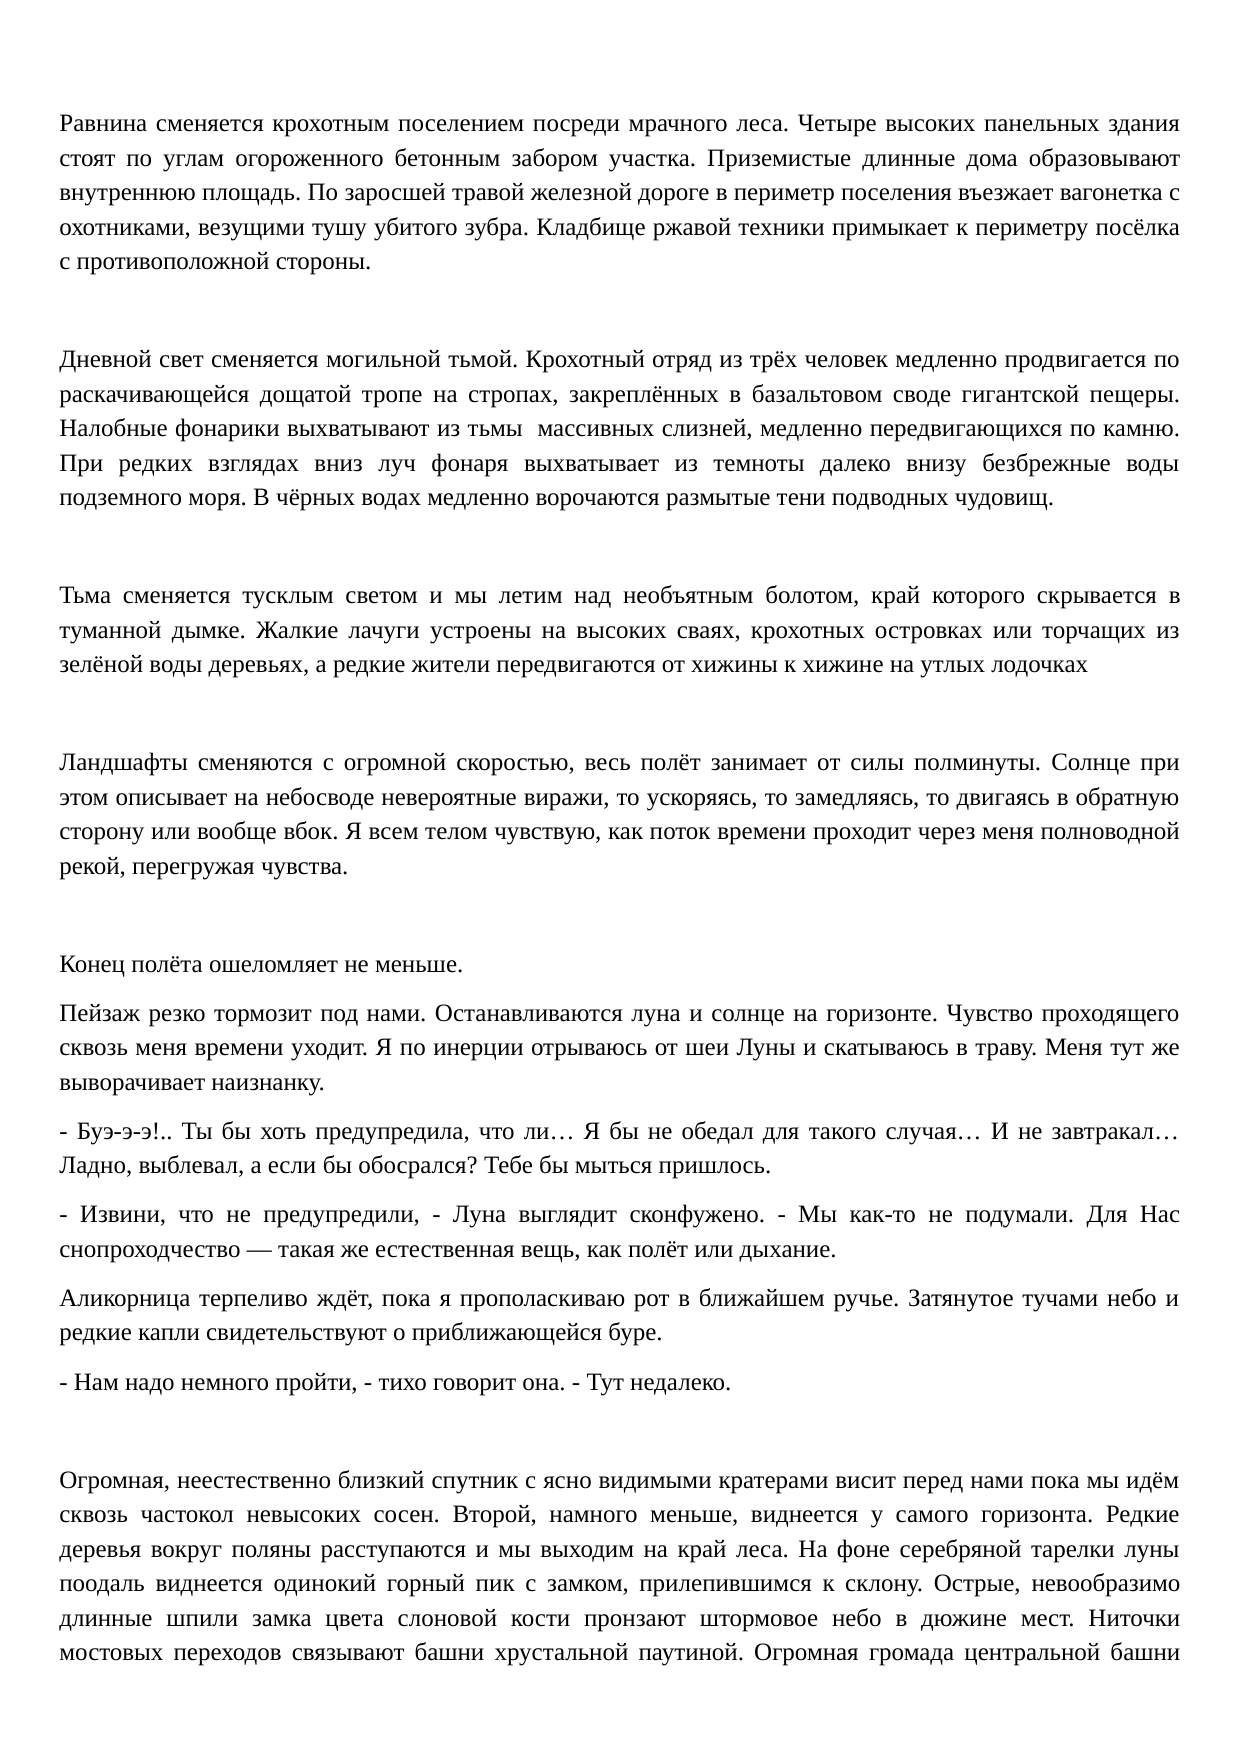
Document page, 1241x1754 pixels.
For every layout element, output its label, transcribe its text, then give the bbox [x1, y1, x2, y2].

text Равнина сменяется крохотным поселением посреди мрачного леса. Четыре высоких панельных здания стоят по углам огороженного бетонным забором участка. Приземистые длинные дома образовывают внутреннюю площадь. По заросшей травой железной дороге в периметр поселения въезжает вагонетка с охотниками, везущими тушу убитого зубра. Кладбище ржавой техники примыкает к периметру посёлка с противоположной стороны. [59, 108, 1181, 275]
text Дневной свет сменяется могильной тьмой. Крохотный отряд из трёх человек медленно продвигается по раскачивающейся дощатой тропе на стропах, закреплённых в базальтовом своде гигантской пещеры. Налобные фонарики выхватывают из тьмы массивных слизней, медленно передвигающихся по камню. При редких взглядах вниз луч фонаря выхватывает из темноты далеко внизу безбрежные воды подземного моря. В чёрных водах медленно ворочаются размытые тени подводных чудовищ. [59, 344, 1181, 511]
text Конец полёта ошеломляет не меньше. [59, 949, 1181, 978]
text Пейзаж резко тормозит под нами. Останавливаются луна и солнце на горизонте. Чувство проходящего сквозь меня времени уходит. Я по инерции отрываюсь от шеи Луны и скатываюсь в траву. Меня тут же выворачивает наизнанку. [59, 998, 1181, 1096]
text Тьма сменяется тусклым светом и мы летим над необъятным болотом, край которого скрывается в туманной дымке. Жалкие лачуги устроены на высоких сваях, крохотных островках или торчащих из зелёной воды деревьях, а редкие жители передвигаются от хижины к хижине на утлых лодочках [59, 580, 1181, 678]
text Аликорница терпеливо ждёт, пока я прополаскиваю рот в ближайшем ручье. Затянутое тучами небо и редкие капли свидетельствуют о приближающейся буре. [59, 1283, 1181, 1346]
text - Извини, что не предупредили, - Луна выглядит сконфужено. - Мы как-то не подумали. Для Нас снопроходчество — такая же естественная вещь, как полёт или дыхание. [59, 1199, 1181, 1263]
text Ландшафты сменяются с огромной скоростью, весь полёт занимает от силы полминуты. Солнце при этом описывает на небосводе невероятные виражи, то ускоряясь, то замедляясь, то двигаясь в обратную сторону или вообще вбок. Я всем телом чувствую, как поток времени проходит через меня полноводной рекой, перегружая чувства. [59, 747, 1181, 879]
text - Нам надо немного пройти, - тихо говорит она. - Тут недалеко. [59, 1367, 1181, 1395]
text Огромная, неестественно близкий спутник с ясно видимыми кратерами висит перед нами пока мы идём сквозь частокол невысоких сосен. Второй, намного меньше, виднеется у самого горизонта. Редкие деревья вокруг поляны расступаются и мы выходим на край леса. На фоне серебряной тарелки луны поодаль виднеется одинокий горный пик с замком, прилепившимся к склону. Острые, невообразимо длинные шпили замка цвета слоновой кости пронзают штормовое небо в дюжине мест. Ниточки мостовых переходов связывают башни хрустальной паутиной. Огромная громада центральной башни [59, 1465, 1181, 1666]
text - Буэ-э-э!.. Ты бы хоть предупредила, что ли… Я бы не обедал для такого случая… И не завтракал… Ладно, выблевал, а если бы обосрался? Тебе бы мыться пришлось. [59, 1116, 1181, 1179]
